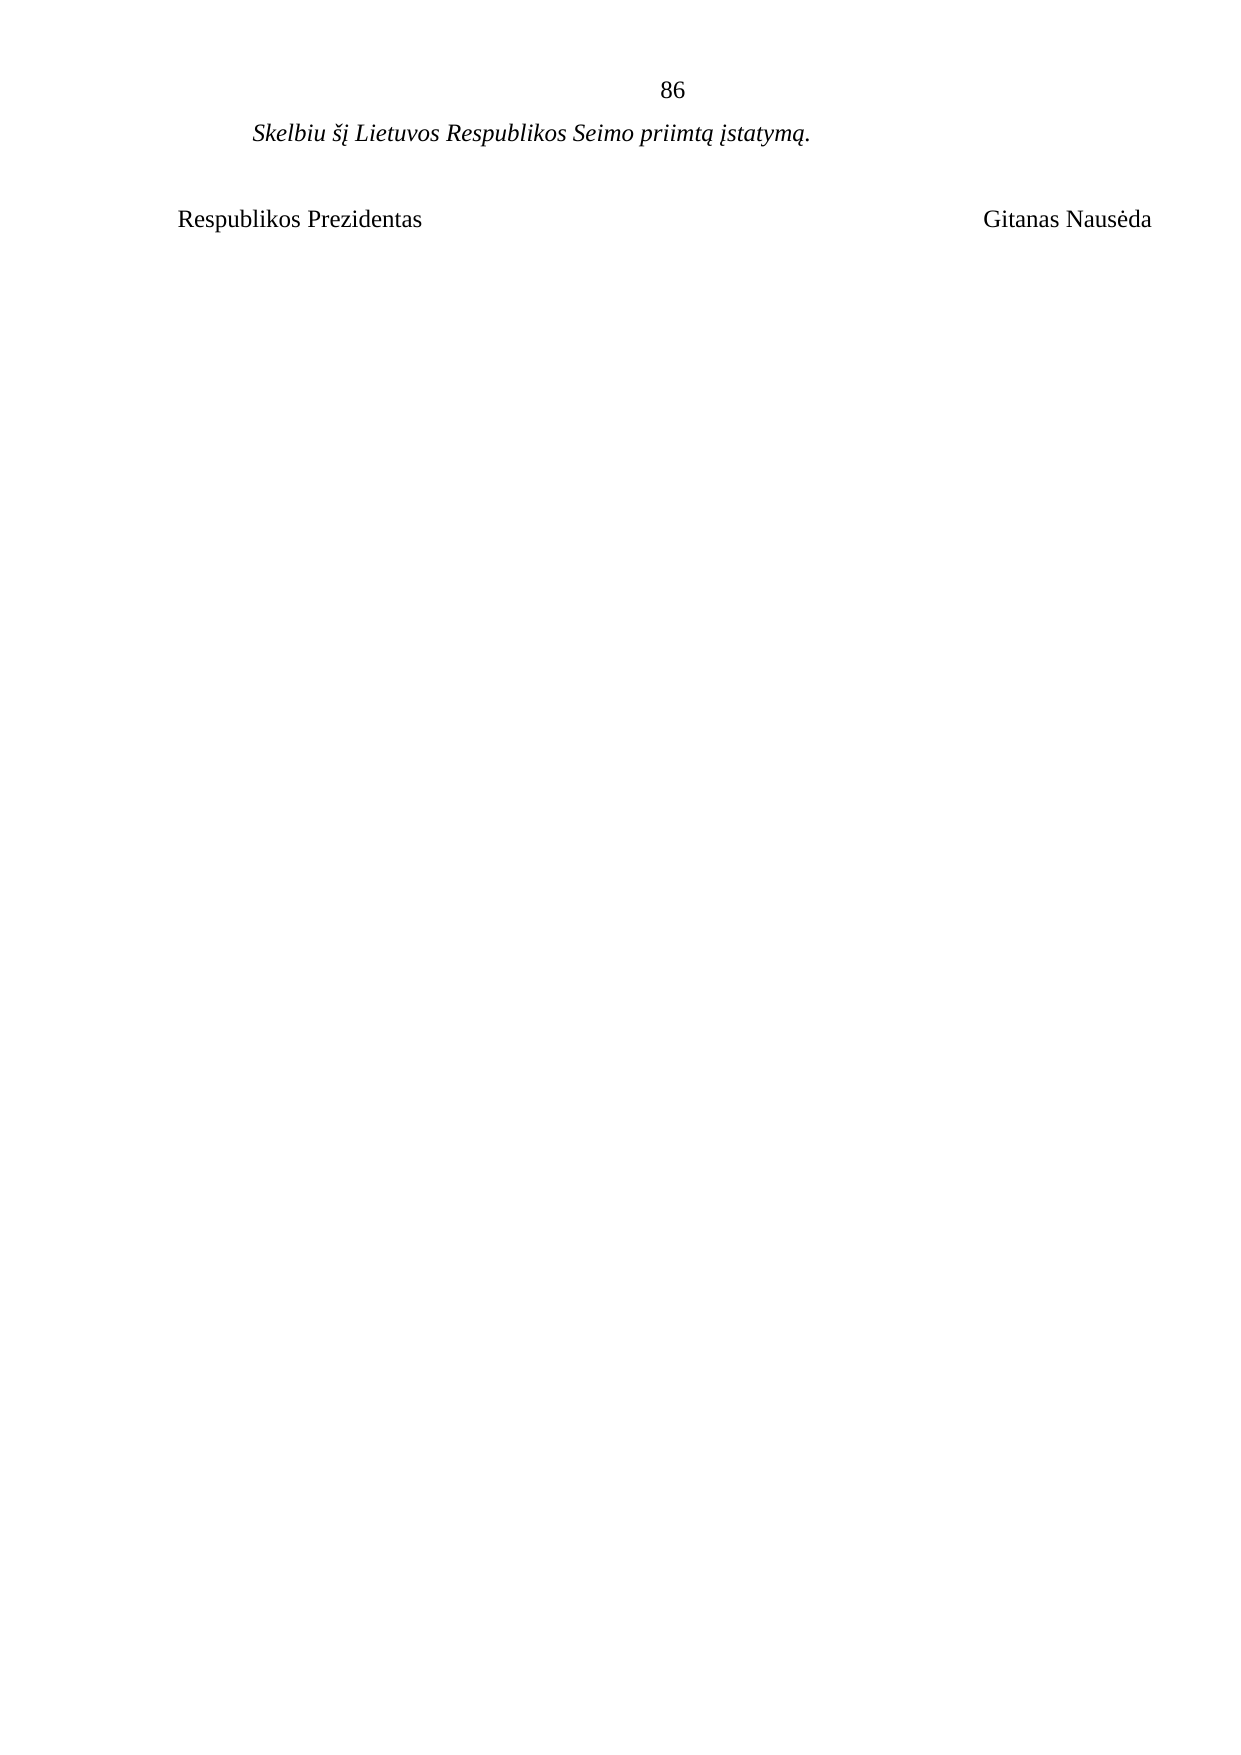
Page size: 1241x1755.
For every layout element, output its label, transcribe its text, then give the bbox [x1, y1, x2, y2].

text Respublikos Prezidentas Gitanas Nausėda [177, 204, 1152, 233]
text Skelbiu šį Lietuvos Respublikos Seimo priimtą įstatymą. [177, 118, 1152, 147]
